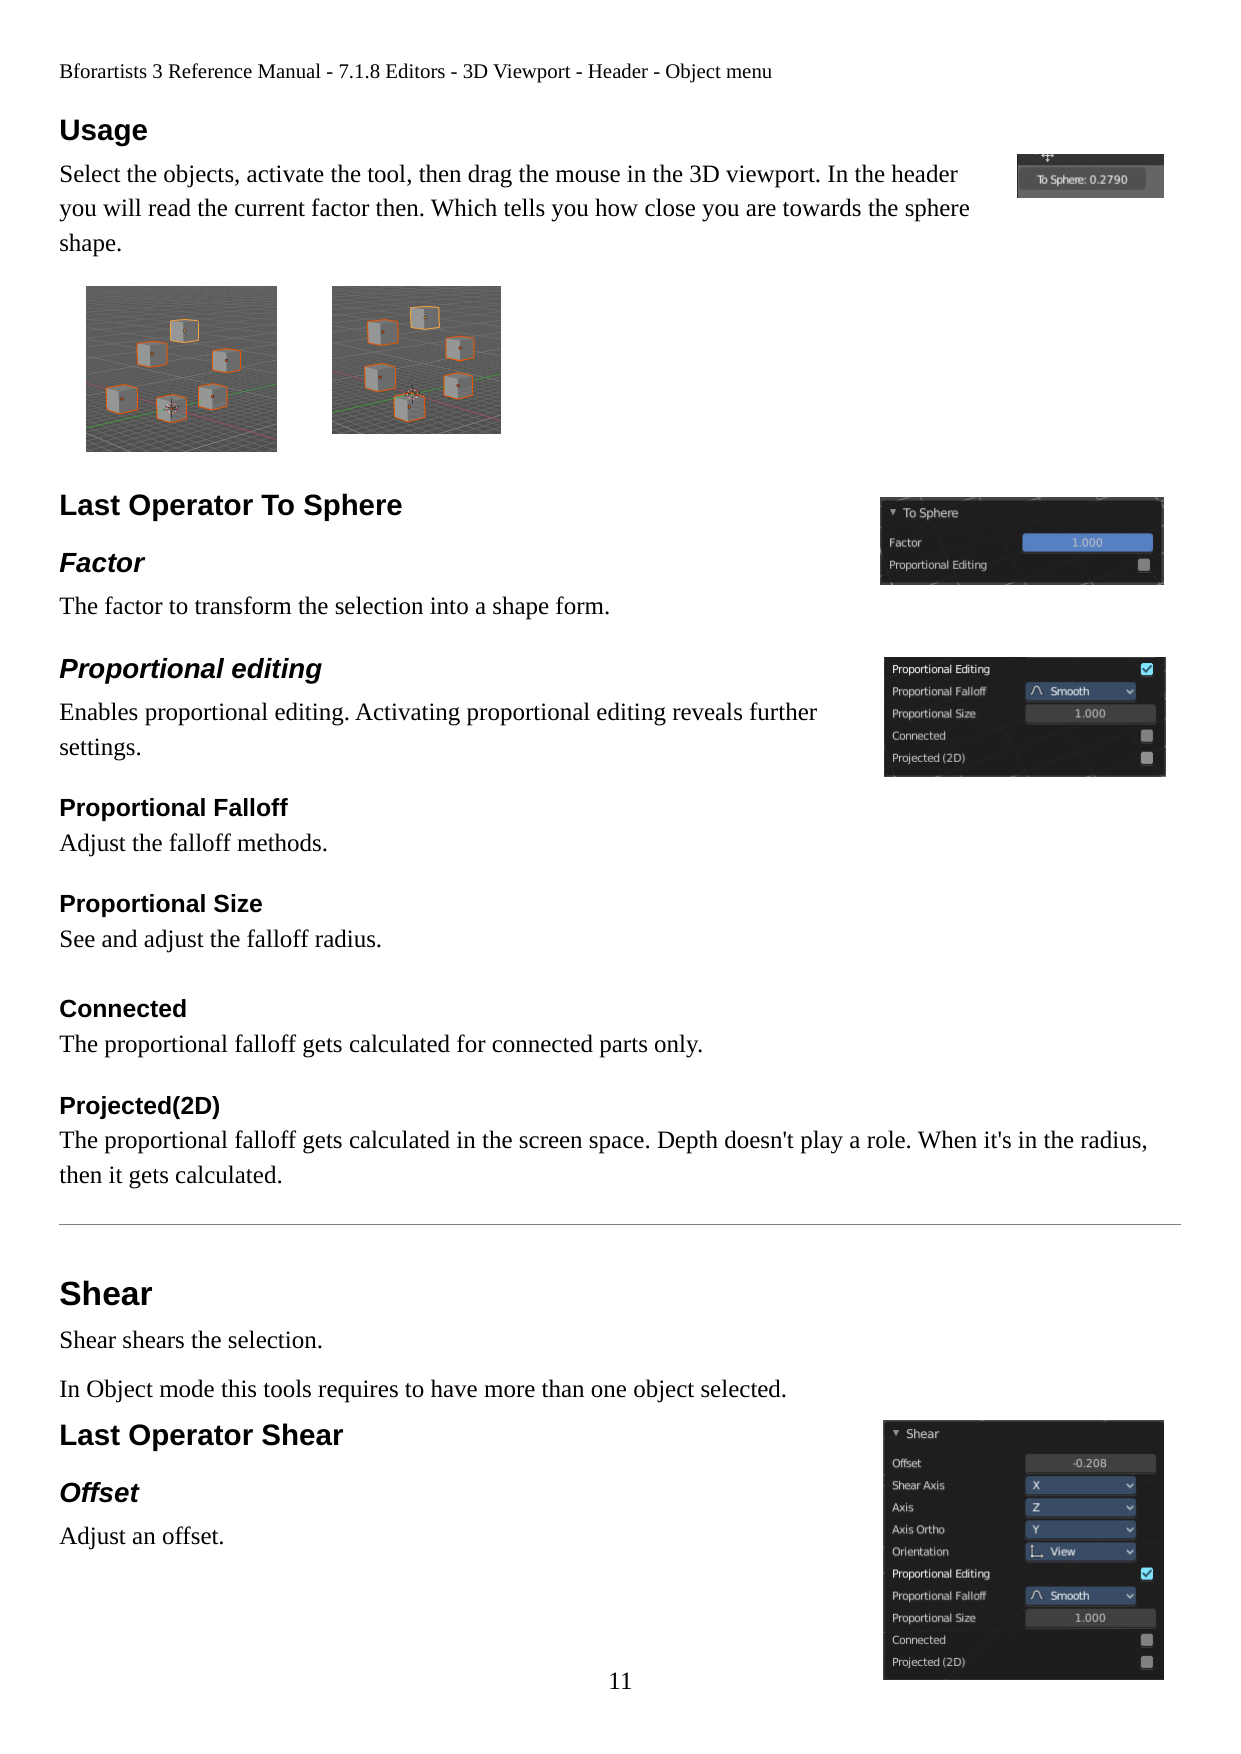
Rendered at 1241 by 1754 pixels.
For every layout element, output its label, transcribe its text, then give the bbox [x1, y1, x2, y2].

picture [880, 497, 1164, 585]
text Enables proportional editing. Activating proportional editing reveals further settings. [59, 697, 884, 760]
picture [86, 286, 277, 452]
subtitle Connected [59, 994, 1181, 1023]
subtitle Proportional Falloff [59, 793, 1181, 822]
subtitle Projected(2D) [59, 1091, 1181, 1119]
picture [332, 286, 501, 434]
text The proportional falloff gets calculated in the screen space. Depth doesn't play a role. When it's in the radius, then it gets calculated. [59, 1126, 1181, 1189]
text Select the objects, activate the tool, then drag the mouse in the 3D viewport. In the header you will read the current factor then. Which tells you how close you are towards the sphere shape. [59, 159, 1181, 257]
text See and adjust the falloff radius. [59, 924, 1181, 953]
text [1164, 1521, 1181, 1550]
subtitle Factor [59, 547, 880, 579]
picture [883, 1420, 1164, 1680]
subtitle [1164, 1477, 1181, 1508]
text Adjust the falloff methods. [59, 828, 1181, 857]
subtitle Proportional editing [59, 653, 1181, 685]
subtitle Last Operator Shear [59, 1418, 1181, 1452]
subtitle Last Operator To Sphere [59, 488, 1181, 522]
subtitle Shear [59, 1274, 1181, 1313]
text The factor to transform the selection into a shape form. [59, 591, 1181, 620]
picture [1017, 154, 1164, 198]
text The proportional falloff gets calculated for connected parts only. [59, 1029, 1181, 1058]
subtitle Offset [59, 1477, 883, 1508]
text In Object mode this tools requires to have more than one object selected. [59, 1374, 1181, 1403]
subtitle Usage [59, 113, 1181, 147]
picture [884, 657, 1166, 777]
text Adjust an offset. [59, 1521, 883, 1550]
text Shear shears the selection. [59, 1325, 1181, 1354]
subtitle [1164, 547, 1181, 579]
subtitle Proportional Size [59, 889, 1181, 918]
